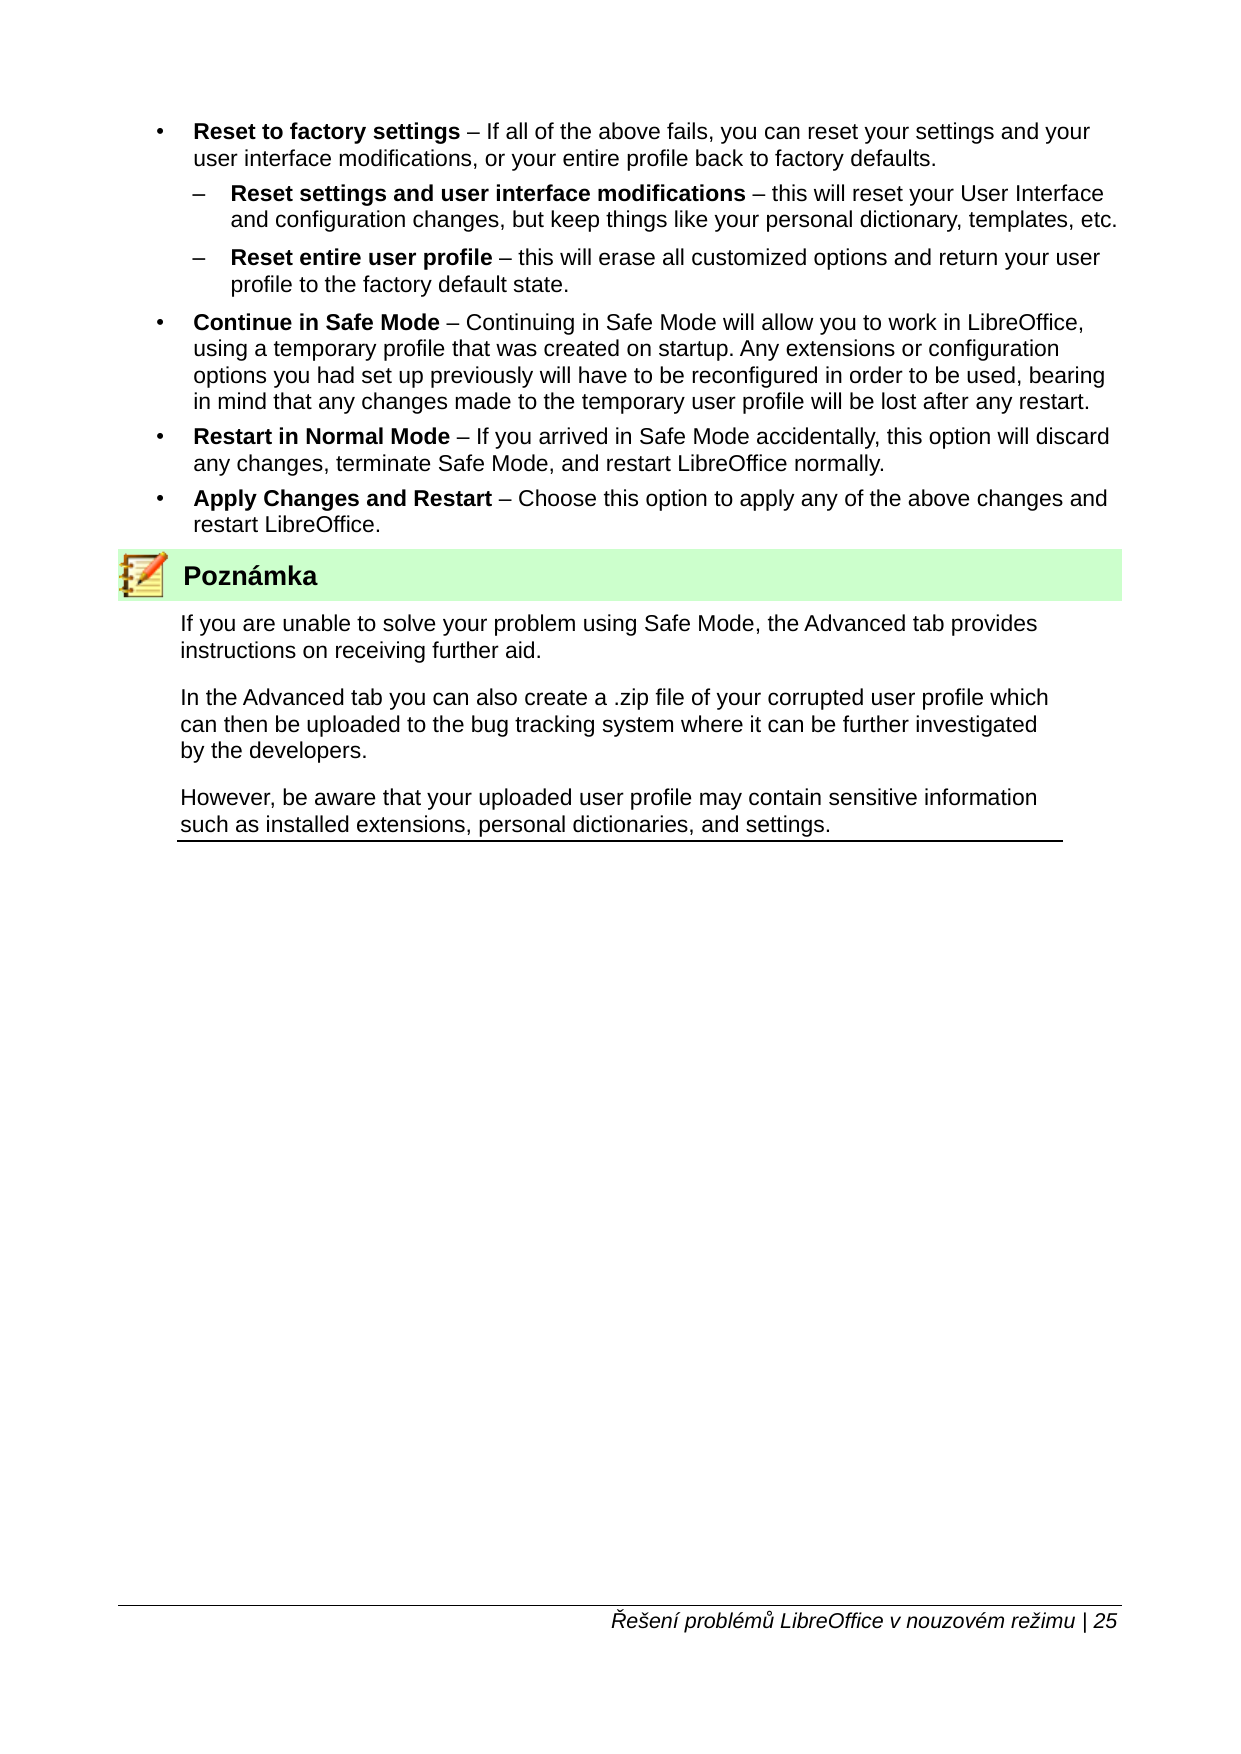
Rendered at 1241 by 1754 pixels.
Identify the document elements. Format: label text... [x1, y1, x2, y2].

text If you are unable to solve your problem using Safe Mode, the Advanced tab provides instructions on receiving further aid. [177, 607, 1063, 663]
subtitle Poznámka [118, 549, 1122, 601]
list Continue in Safe Mode – Continuing in Safe Mode will allow you to work in LibreOffice, using a temporary profile that was created on startup. Any extensions or configuration options you had set up previously will have to be reconfigured in order to be used, bearing in mind that any changes made to the temporary user profile will be lost after any restart. [156, 309, 1122, 414]
list Reset settings and user interface modifications – this will reset your User Interface and configuration changes, but keep things like your personal dictionary, templates, etc. [192, 180, 1122, 232]
text In the Advanced tab you can also create a .zip file of your corrupted user profile which can then be uploaded to the bug tracking system where it can be further investigated by the developers. [177, 681, 1063, 763]
text However, be aware that your uploaded user profile may contain sensitive information such as installed extensions, personal dictionaries, and settings. [177, 781, 1063, 840]
list Apply Changes and Restart – Choose this option to apply any of the above changes and restart LibreOffice. [156, 485, 1122, 538]
list Restart in Normal Mode – If you arrived in Safe Mode accidentally, this option will discard any changes, terminate Safe Mode, and restart LibreOffice normally. [156, 423, 1122, 476]
list Reset entire user profile – this will erase all customized options and return your user profile to the factory default state. [192, 244, 1122, 297]
picture [119, 550, 170, 601]
list Reset to factory settings – If all of the above fails, you can reset your settings and your user interface modifications, or your entire profile back to factory defaults. [156, 118, 1122, 171]
